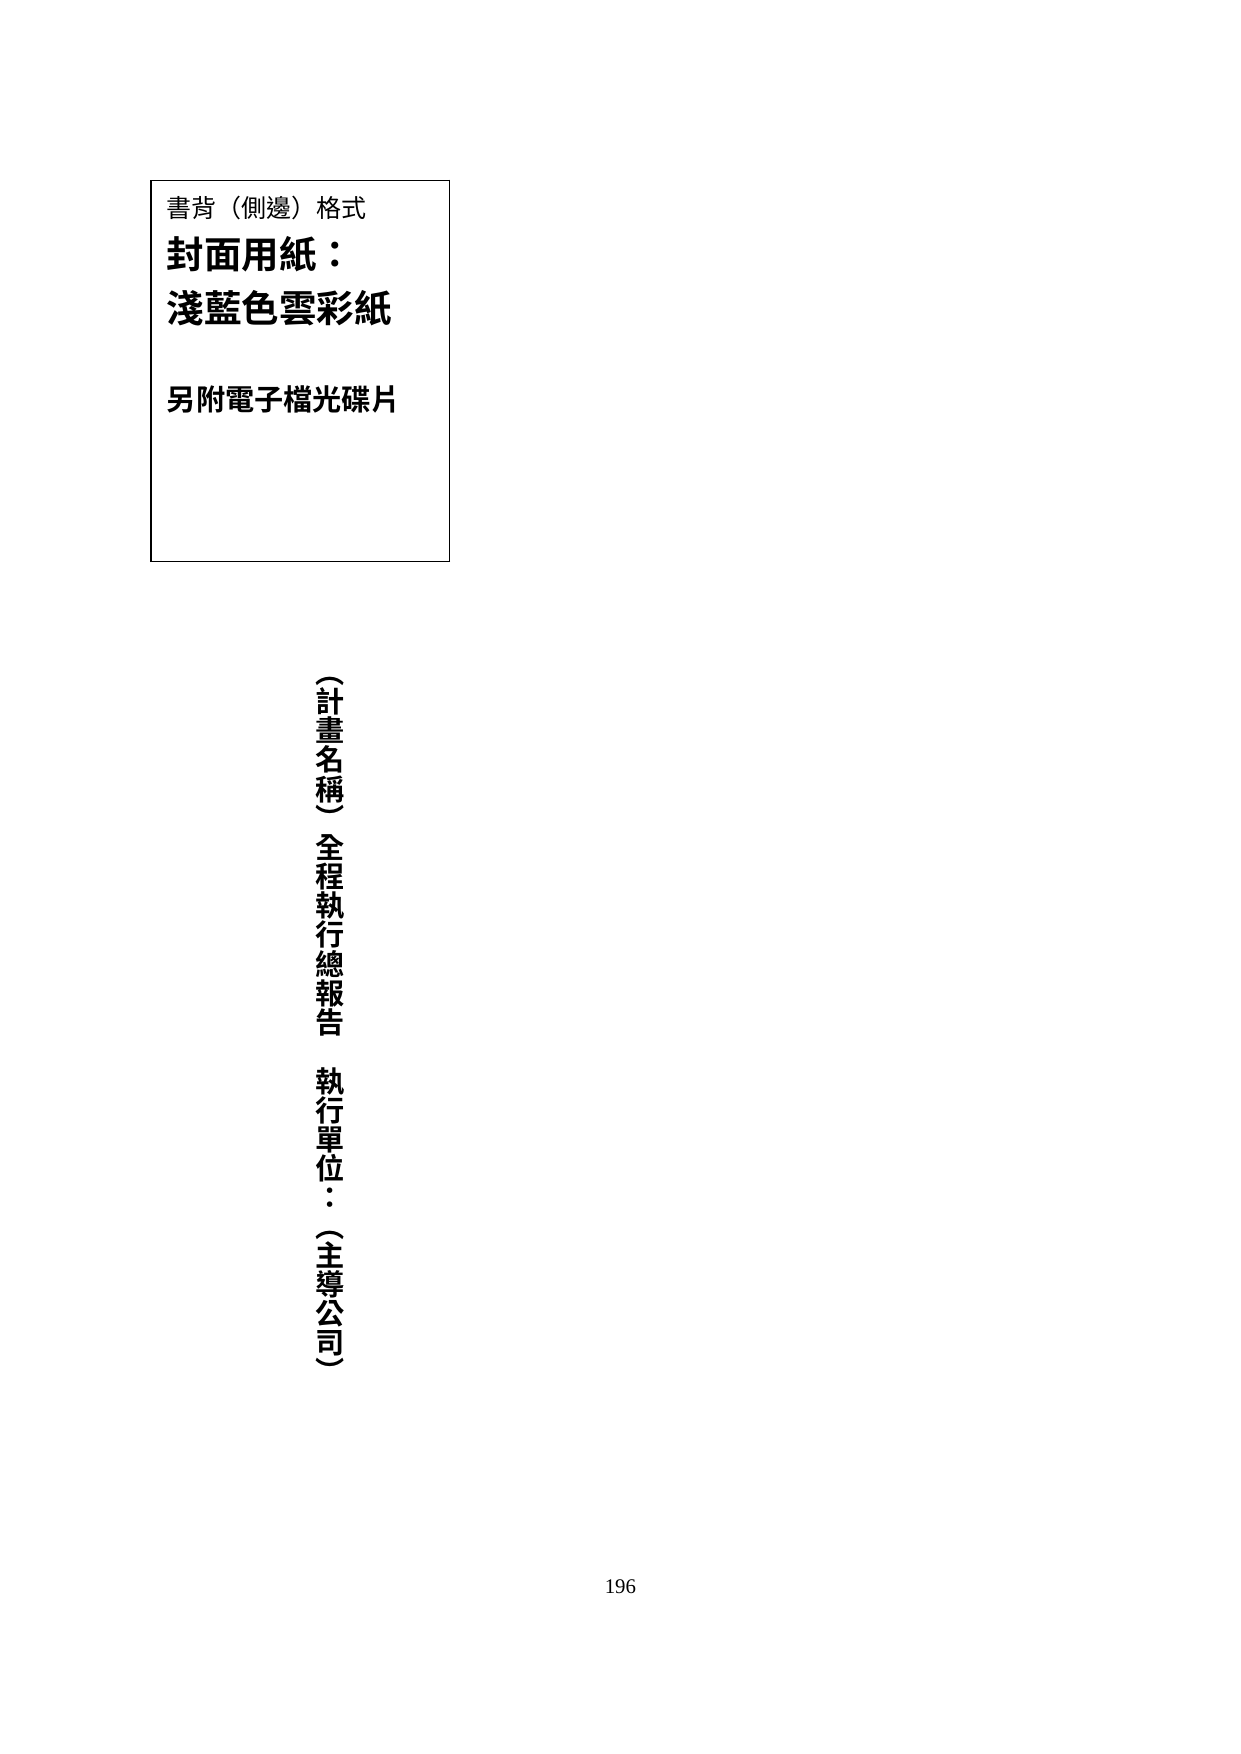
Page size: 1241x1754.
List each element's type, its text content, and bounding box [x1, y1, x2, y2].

text 淺藍色雲彩紙 [167, 279, 433, 333]
text 另附電子檔光碟片 [167, 376, 433, 419]
text 封面用紙： [167, 225, 433, 279]
text 書背（側邊）格式 [167, 188, 433, 225]
